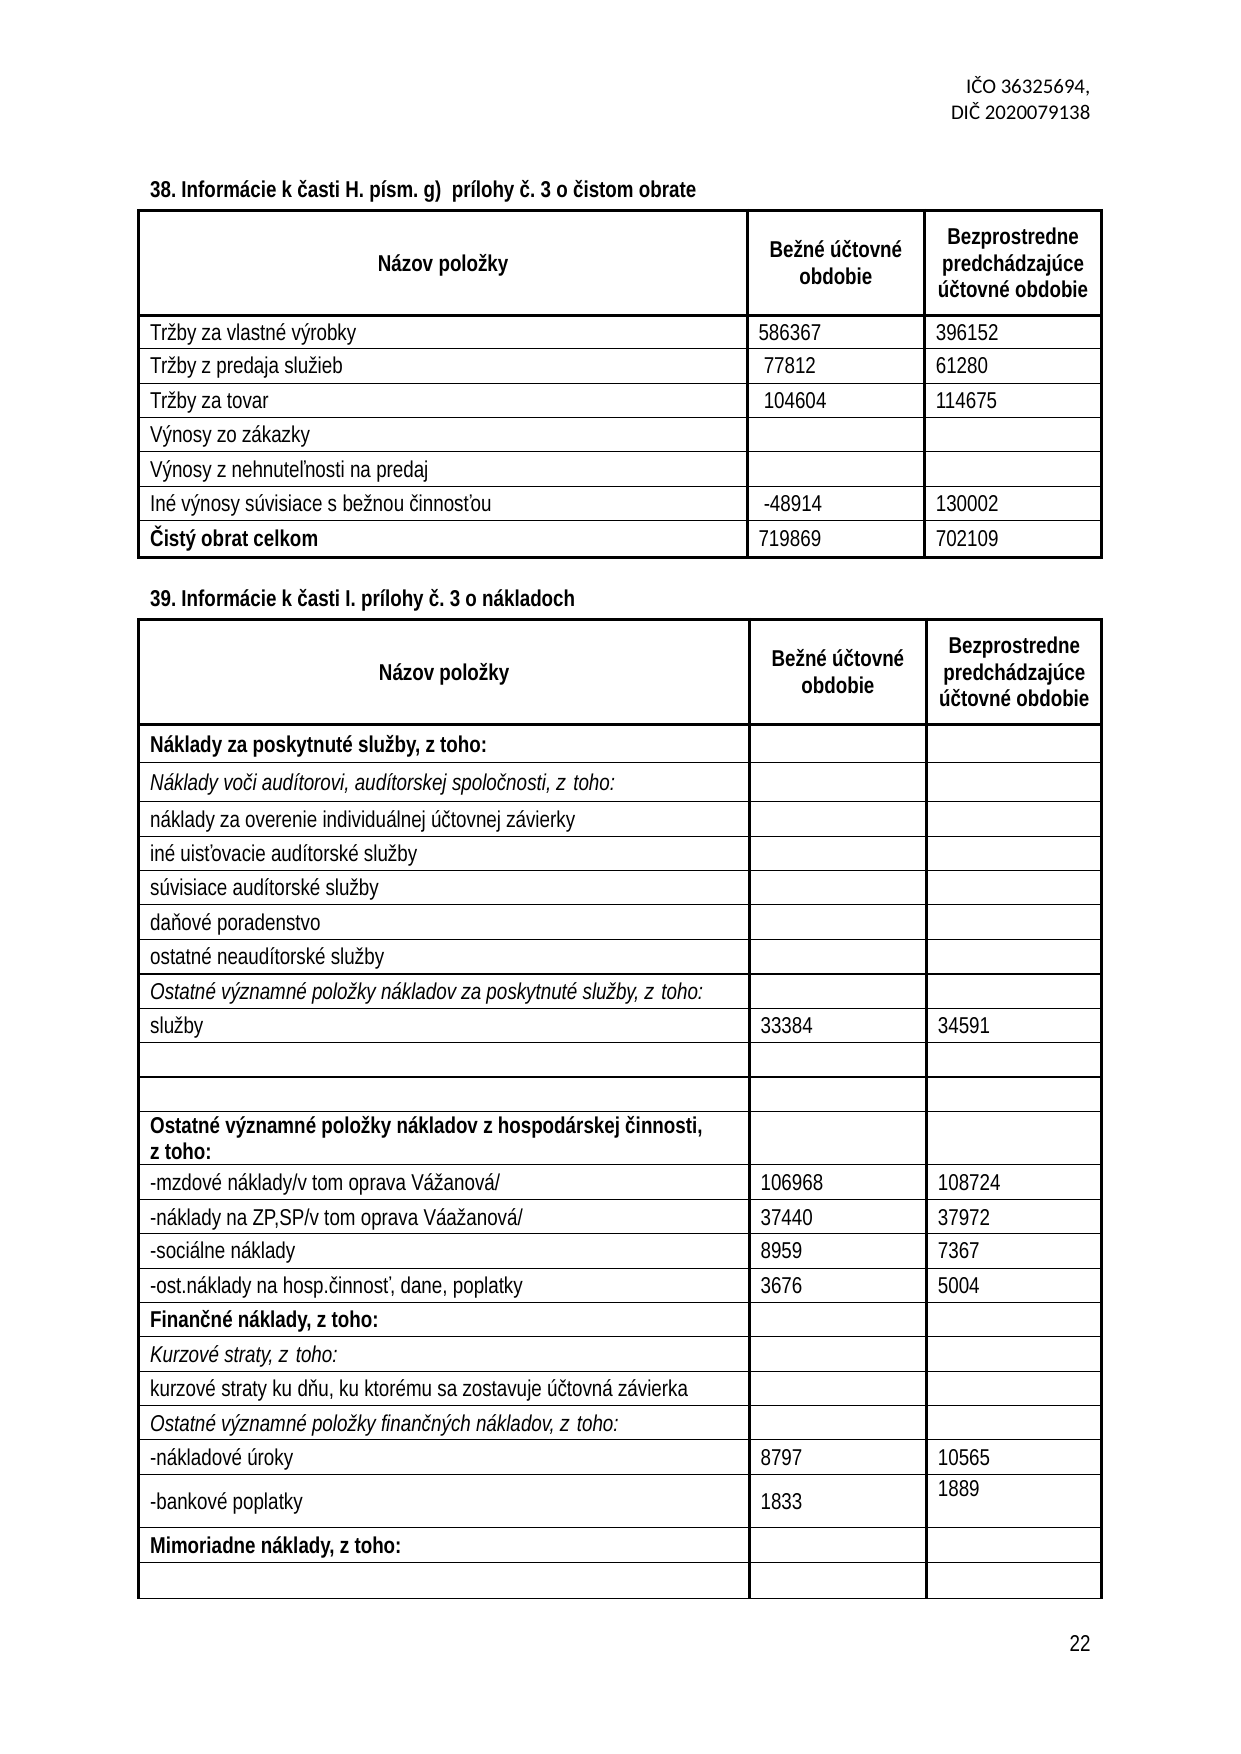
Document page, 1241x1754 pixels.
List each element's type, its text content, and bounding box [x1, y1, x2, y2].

table_cell Výnosy zo zákazky [140, 418, 746, 451]
table_cell [749, 418, 923, 451]
table_cell [928, 940, 1100, 973]
table_cell [140, 1563, 748, 1598]
table_cell Kurzové straty, z toho: [140, 1337, 748, 1371]
table_cell -mzdové náklady/v tom oprava Vážanová/ [140, 1165, 748, 1199]
table_cell [928, 1043, 1100, 1076]
table_cell [751, 1078, 925, 1111]
table_cell -bankové poplatky [140, 1475, 748, 1527]
table_cell [751, 1372, 925, 1405]
table_cell 34591 [928, 1009, 1100, 1042]
table_cell 8797 [751, 1440, 925, 1473]
table_cell 5004 [928, 1269, 1100, 1302]
table_cell ostatné neaudítorské služby [140, 940, 748, 973]
table_cell Tržby za tovar [140, 384, 746, 417]
table_header Bežné účtovné obdobie [751, 621, 925, 723]
table_header Názov položky [140, 621, 748, 723]
table_cell [928, 1372, 1100, 1405]
table_cell [928, 1528, 1100, 1562]
table_cell služby [140, 1009, 748, 1042]
title 38. Informácie k časti H. písm. g) prílohy č. 3 o čistom obrate [150, 176, 1090, 203]
table_cell 7367 [928, 1234, 1100, 1267]
table_cell 104604 [749, 384, 923, 417]
table_cell [928, 763, 1100, 801]
table_cell 702109 [926, 521, 1100, 556]
table_cell [751, 1563, 925, 1598]
table_cell [928, 837, 1100, 870]
table_cell [928, 1303, 1100, 1336]
table_cell [751, 940, 925, 973]
table_cell [751, 1043, 925, 1076]
table_header Bezprostredne predchádzajúce účtovné obdobie [928, 621, 1100, 723]
table_cell 1889 [928, 1475, 1100, 1527]
table_cell [751, 1406, 925, 1439]
table_cell [751, 1112, 925, 1164]
table_cell Tržby z predaja služieb [140, 349, 746, 382]
table_cell [751, 975, 925, 1007]
table_cell daňové poradenstvo [140, 905, 748, 939]
table_cell [928, 1337, 1100, 1371]
table_cell [749, 452, 923, 486]
table_cell [928, 1112, 1100, 1164]
table_header Bezprostredne predchádzajúce účtovné obdobie [926, 212, 1100, 314]
table_cell -nákladové úroky [140, 1440, 748, 1473]
table_cell 37972 [928, 1200, 1100, 1233]
table_cell [928, 975, 1100, 1007]
table_cell 37440 [751, 1200, 925, 1233]
table_cell 77812 [749, 349, 923, 382]
table_cell Náklady voči audítorovi, audítorskej spoločnosti, z toho: [140, 763, 748, 801]
table_cell 10565 [928, 1440, 1100, 1473]
table_cell Ostatné významné položky finančných nákladov, z toho: [140, 1406, 748, 1439]
table_cell -náklady na ZP,SP/v tom oprava Váažanová/ [140, 1200, 748, 1233]
table_cell 719869 [749, 521, 923, 556]
table_cell Iné výnosy súvisiace s bežnou činnosťou [140, 487, 746, 520]
table_cell 586367 [749, 317, 923, 348]
title 39. Informácie k časti I. prílohy č. 3 o nákladoch [150, 585, 1090, 612]
table_cell náklady za overenie individuálnej účtovnej závierky [140, 802, 748, 836]
table_cell [751, 802, 925, 836]
table_cell [928, 726, 1100, 762]
table_cell [926, 418, 1100, 451]
table_cell [751, 837, 925, 870]
table_cell Náklady za poskytnuté služby, z toho: [140, 726, 748, 762]
table_cell Ostatné významné položky nákladov za poskytnuté služby, z toho: [140, 975, 748, 1007]
table_cell 106968 [751, 1165, 925, 1199]
table_cell Ostatné významné položky nákladov z hospodárskej činnosti, z toho: [140, 1112, 748, 1164]
table_cell [751, 1528, 925, 1562]
table_header Názov položky [140, 212, 746, 314]
table_cell 8959 [751, 1234, 925, 1267]
table_cell kurzové straty ku dňu, ku ktorému sa zostavuje účtovná závierka [140, 1372, 748, 1405]
table_cell iné uisťovacie audítorské služby [140, 837, 748, 870]
table_cell -ost.náklady na hosp.činnosť, dane, poplatky [140, 1269, 748, 1302]
table_cell [140, 1078, 748, 1111]
table_header Bežné účtovné obdobie [749, 212, 923, 314]
table_cell [928, 905, 1100, 939]
table_cell [140, 1043, 748, 1076]
table_cell 33384 [751, 1009, 925, 1042]
table_cell Výnosy z nehnuteľnosti na predaj [140, 452, 746, 486]
table_cell Mimoriadne náklady, z toho: [140, 1528, 748, 1562]
table_cell súvisiace audítorské služby [140, 871, 748, 904]
table_cell 3676 [751, 1269, 925, 1302]
table_cell Finančné náklady, z toho: [140, 1303, 748, 1336]
table_cell -sociálne náklady [140, 1234, 748, 1267]
table_cell 114675 [926, 384, 1100, 417]
table_cell [928, 1406, 1100, 1439]
table_cell [751, 763, 925, 801]
table_cell [928, 871, 1100, 904]
table_cell [928, 802, 1100, 836]
table_cell Tržby za vlastné výrobky [140, 317, 746, 348]
table_cell [928, 1563, 1100, 1598]
table_cell 61280 [926, 349, 1100, 382]
table_cell [751, 726, 925, 762]
table_cell [751, 1303, 925, 1336]
table_cell -48914 [749, 487, 923, 520]
table_cell [926, 452, 1100, 486]
table_cell [751, 871, 925, 904]
table_cell [751, 905, 925, 939]
table_cell 108724 [928, 1165, 1100, 1199]
table_cell [751, 1337, 925, 1371]
table_cell 1833 [751, 1475, 925, 1527]
table_cell 396152 [926, 317, 1100, 348]
table_cell Čistý obrat celkom [140, 521, 746, 556]
table_cell [928, 1078, 1100, 1111]
table_cell 130002 [926, 487, 1100, 520]
